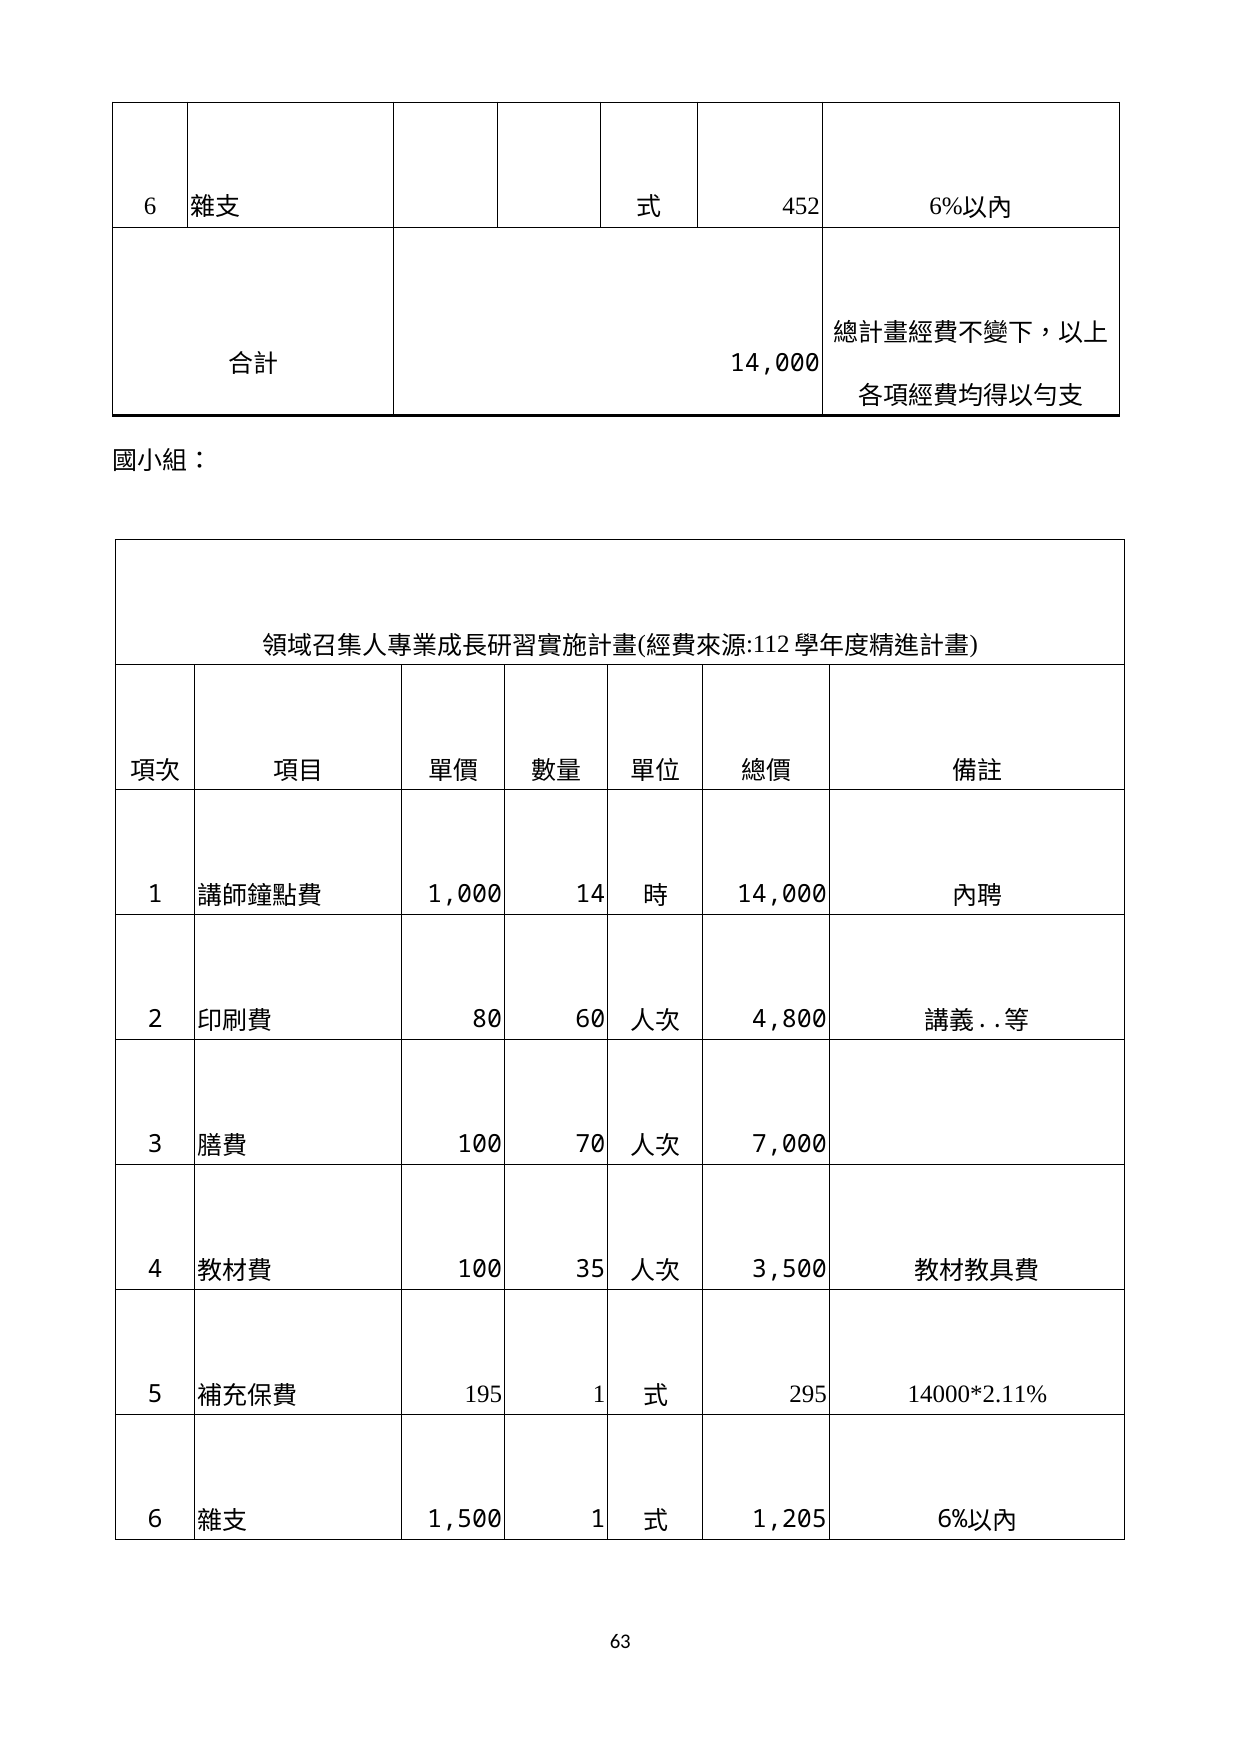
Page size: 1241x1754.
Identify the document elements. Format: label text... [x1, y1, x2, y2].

table_cell 教材教具費 [830, 1165, 1124, 1289]
table_cell 講義..等 [830, 915, 1124, 1039]
table_cell 單位 [608, 665, 702, 789]
table_cell [830, 1040, 1124, 1164]
table_cell 4,800 [703, 915, 829, 1039]
table_cell 教材費 [195, 1165, 401, 1289]
table_cell 3 [116, 1040, 194, 1164]
table_cell 1 [116, 790, 194, 914]
table_cell 總價 [703, 665, 829, 789]
table_cell 人次 [608, 915, 702, 1039]
table_cell 1,205 [703, 1415, 829, 1539]
table_cell 人次 [608, 1040, 702, 1164]
table_cell 5 [116, 1290, 194, 1414]
table_cell 總計畫經費不變下，以上各項經費均得以勻支 [823, 228, 1119, 414]
table_cell 6%以內 [823, 103, 1119, 227]
table_cell 1,500 [402, 1415, 504, 1539]
table_cell 35 [505, 1165, 607, 1289]
table_cell [394, 103, 497, 227]
table_cell 合計 [113, 228, 393, 414]
table_cell 6 [116, 1415, 194, 1539]
table_cell 1 [505, 1415, 607, 1539]
table_cell 195 [402, 1290, 504, 1414]
text 國小組： [112, 436, 1128, 478]
table_cell 14000*2.11% [830, 1290, 1124, 1414]
table_cell 雜支 [195, 1415, 401, 1539]
table_cell 膳費 [195, 1040, 401, 1164]
table_cell 6%以內 [830, 1415, 1124, 1539]
table_cell 式 [608, 1415, 702, 1539]
table_cell 7,000 [703, 1040, 829, 1164]
table_cell 項目 [195, 665, 401, 789]
table_cell [498, 103, 600, 227]
table_cell 1 [505, 1290, 607, 1414]
table_cell 100 [402, 1165, 504, 1289]
table_cell 印刷費 [195, 915, 401, 1039]
table_cell 452 [698, 103, 822, 227]
table_cell 數量 [505, 665, 607, 789]
table_cell 80 [402, 915, 504, 1039]
table_cell 項次 [116, 665, 194, 789]
table_cell 14,000 [394, 228, 822, 414]
table_header 領域召集人專業成長研習實施計畫(經費來源:112學年度精進計畫) [116, 540, 1124, 664]
table_cell 3,500 [703, 1165, 829, 1289]
table_cell 6 [113, 103, 187, 227]
table_cell 70 [505, 1040, 607, 1164]
table_cell 4 [116, 1165, 194, 1289]
table_cell 時 [608, 790, 702, 914]
table_cell 式 [601, 103, 697, 227]
table_cell 備註 [830, 665, 1124, 789]
table_cell 式 [608, 1290, 702, 1414]
table_cell 單價 [402, 665, 504, 789]
table_cell 60 [505, 915, 607, 1039]
table_cell 295 [703, 1290, 829, 1414]
table_cell 雜支 [188, 103, 393, 227]
table_cell 講師鐘點費 [195, 790, 401, 914]
table_cell 1,000 [402, 790, 504, 914]
table_cell 14,000 [703, 790, 829, 914]
table_cell 2 [116, 915, 194, 1039]
table_cell 100 [402, 1040, 504, 1164]
table_cell 內聘 [830, 790, 1124, 914]
table_cell 人次 [608, 1165, 702, 1289]
table_cell 14 [505, 790, 607, 914]
table_cell 補充保費 [195, 1290, 401, 1414]
